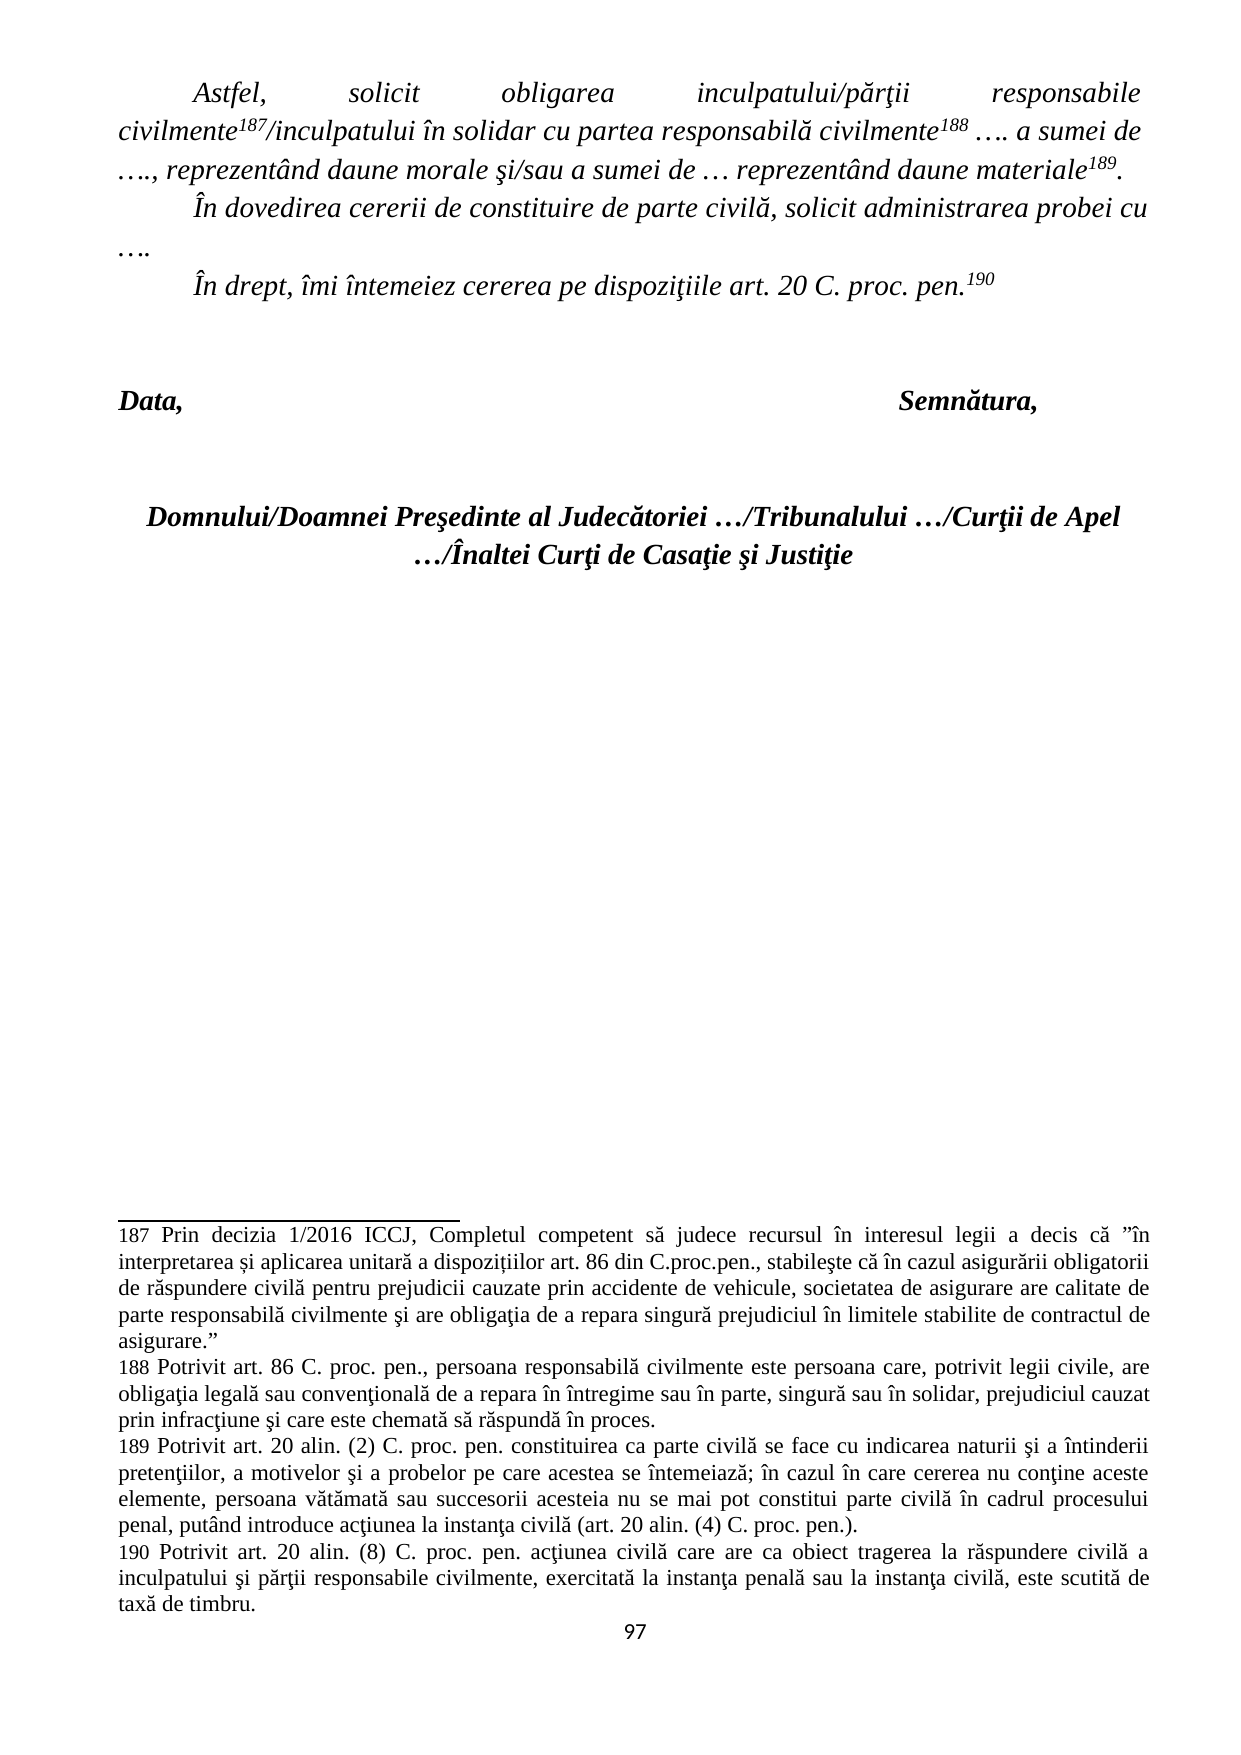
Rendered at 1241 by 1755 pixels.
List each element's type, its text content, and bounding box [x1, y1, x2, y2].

text Potrivit art. 20 alin. (8) C. proc. pen. acţiunea civilă care are ca obiect tragerea la răspundere civilă a inculpatului şi părţii responsabile civilmente, exercitată la instanţa penală sau la instanţa civilă, este scutită de taxă de timbru. [118, 1538, 1152, 1617]
text În dovedirea cererii de constituire de parte civilă, solicit administrarea probei cu …. [118, 191, 1152, 263]
text Astfel, solicit obligarea inculpatului/părţii responsabile civilmente/inculpatului în solidar cu partea responsabilă civilmente …. a sumei de …., reprezentând daune morale şi/sau a sumei de … reprezentând daune materiale. [118, 75, 1144, 186]
text Potrivit art. 86 C. proc. pen., persoana responsabilă civilmente este persoana care, potrivit legii civile, are obligaţia legală sau convenţională de a repara în întregime sau în parte, singură sau în solidar, prejudiciul cauzat prin infracţiune şi care este chemată să răspundă în proces. [118, 1353, 1152, 1432]
text Domnului/Doamnei Preşedinte al Judecătoriei …/Tribunalului …/Curţii de Apel …/Înaltei Curţi de Casaţie şi Justiţie [118, 499, 1152, 571]
text Potrivit art. 20 alin. (2) C. proc. pen. constituirea ca parte civilă se face cu indicarea naturii şi a întinderii pretenţiilor, a motivelor şi a probelor pe care acestea se întemeiază; în cazul în care cererea nu conţine aceste elemente, persoana vătămată sau succesorii acesteia nu se mai pot constitui parte civilă în cadrul procesului penal, putând introduce acţiunea la instanţa civilă (art. 20 alin. (4) C. proc. pen.). [118, 1432, 1152, 1538]
text Prin decizia 1/2016 ICCJ, Completul competent să judece recursul în interesul legii a decis că ”în interpretarea și aplicarea unitară a dispozițiilor art. 86 din C.proc.pen., stabileşte că în cazul asigurării obligatorii de răspundere civilă pentru prejudicii cauzate prin accidente de vehicule, societatea de asigurare are calitate de parte responsabilă civilmente şi are obligaţia de a repara singură prejudiciul în limitele stabilite de contractul de asigurare.” [118, 1222, 1152, 1353]
text Data, Semnătura, [118, 383, 1152, 417]
text În drept, îmi întemeiez cererea pe dispoziţiile art. 20 C. proc. pen. [118, 268, 1152, 301]
